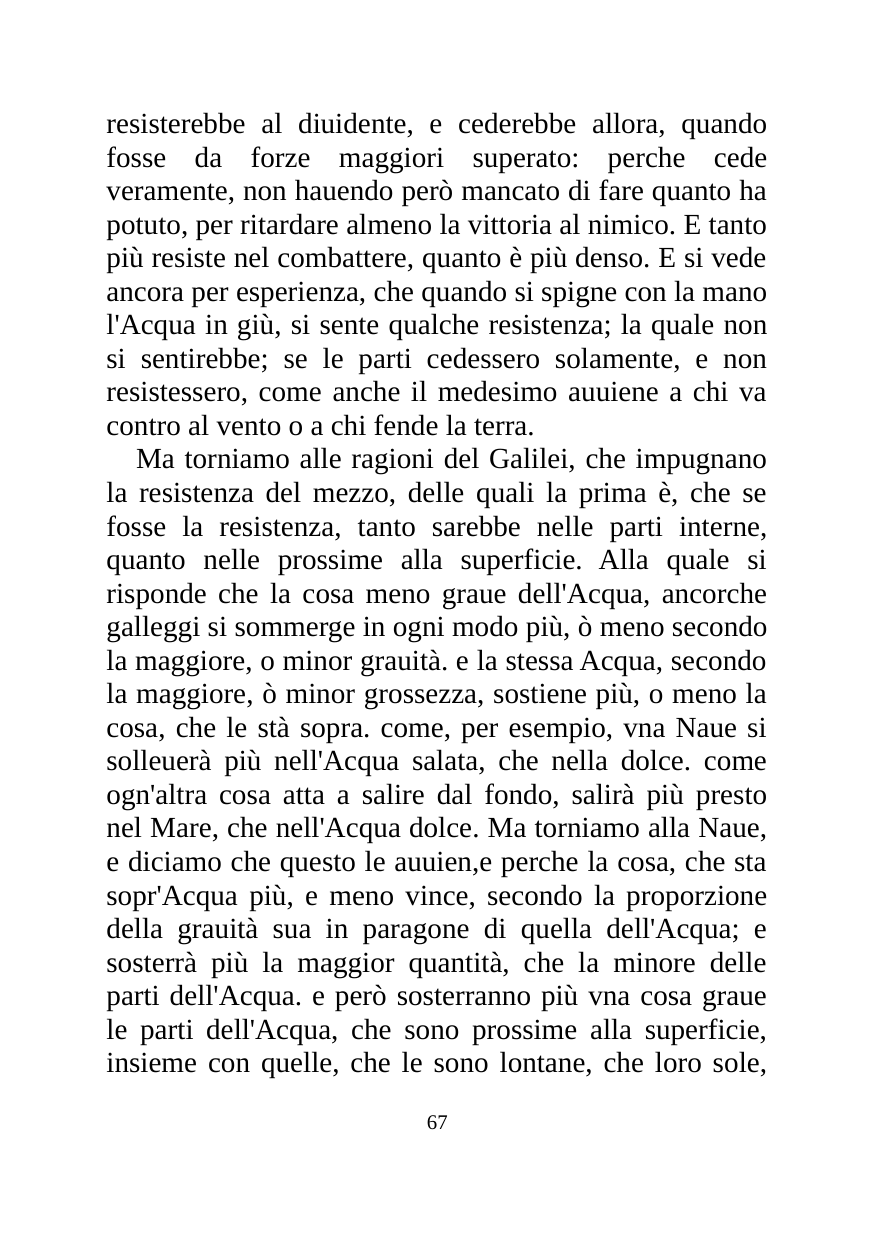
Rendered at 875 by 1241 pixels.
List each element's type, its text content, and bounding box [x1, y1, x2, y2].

text resisterebbe al diuidente, e cederebbe allora, quando fosse da forze maggiori superato: perche cede veramente, non hauendo però mancato di fare quanto ha potuto, per ritardare almeno la vittoria al nimico. E tanto più resiste nel combattere, quanto è più denso. E si vede ancora per esperienza, che quando si spigne con la mano l'Acqua in giù, si sente qualche resistenza; la quale non si sentirebbe; se le parti cedessero solamente, e non resistessero, come anche il medesimo auuiene a chi va contro al vento o a chi fende la terra. [106, 106, 768, 442]
text Ma torniamo alle ragioni del Galilei, che impugnano la resistenza del mezzo, delle quali la prima è, che se fosse la resistenza, tanto sarebbe nelle parti interne, quanto nelle prossime alla superficie. Alla quale si risponde che la cosa meno graue dell'Acqua, ancorche galleggi si sommerge in ogni modo più, ò meno secondo la maggiore, o minor grauità. e la stessa Acqua, secondo la maggiore, ò minor grossezza, sostiene più, o meno la cosa, che le stà sopra. come, per esempio, vna Naue si solleuerà più nell'Acqua salata, che nella dolce. come ogn'altra cosa atta a salire dal fondo, salirà più presto nel Mare, che nell'Acqua dolce. Ma torniamo alla Naue, e diciamo che questo le auuien,e perche la cosa, che sta sopr'Acqua più, e meno vince, secondo la proporzione della grauità sua in paragone di quella dell'Acqua; e sosterrà più la maggior quantità, che la minore delle parti dell'Acqua. e però sosterranno più vna cosa graue le parti dell'Acqua, che sono prossime alla superficie, insieme con quelle, che le sono lontane, che loro sole, [106, 442, 768, 1079]
